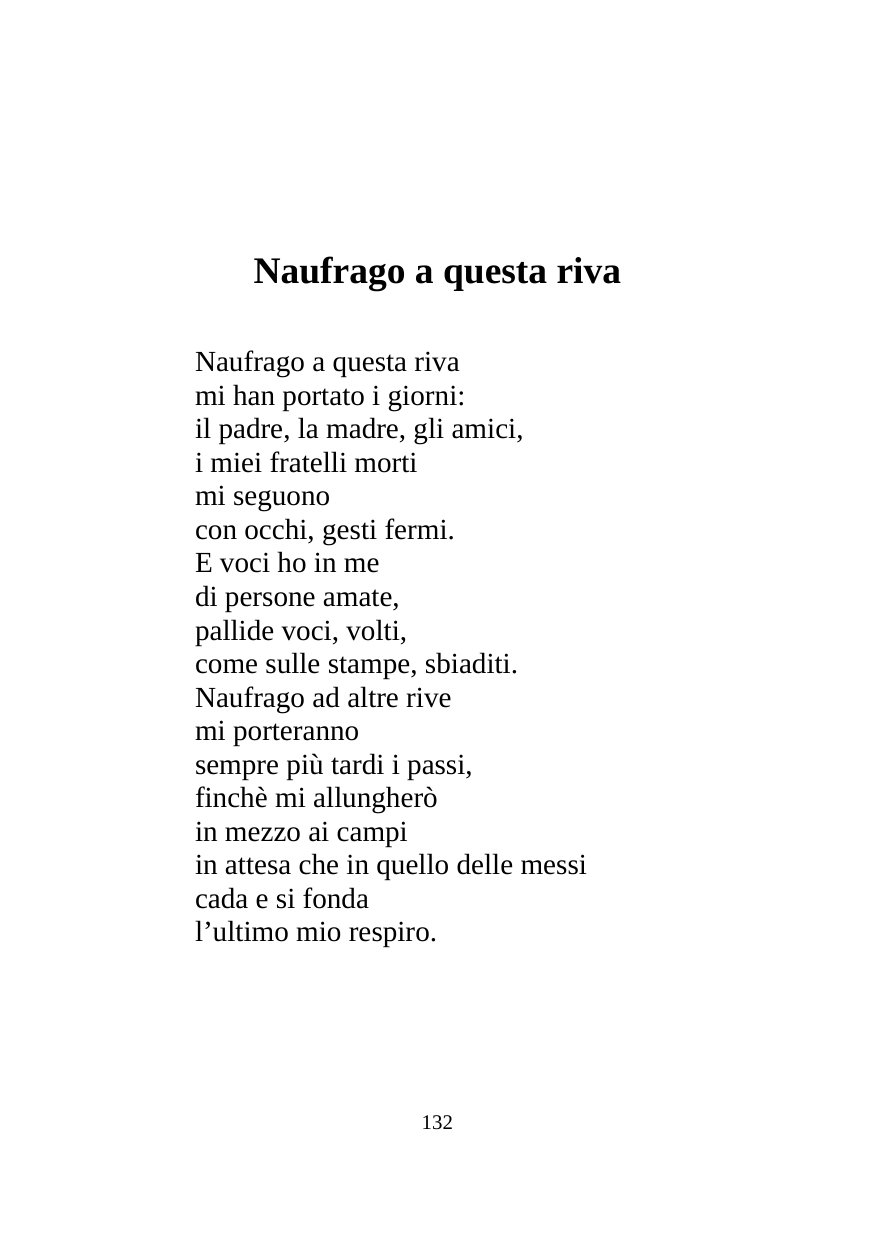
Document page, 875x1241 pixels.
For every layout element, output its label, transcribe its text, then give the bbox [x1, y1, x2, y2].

text Naufrago a questa riva mi han portato i giorni: il padre, la madre, gli amici, i miei fratelli morti mi seguono con occhi, gesti fermi. E voci ho in me di persone amate, pallide voci, volti, come sulle stampe, sbiaditi. Naufrago ad altre rive mi porteranno sempre più tardi i passi, finchè mi allungherò in mezzo ai campi in attesa che in quello delle messi cada e si fonda l’ultimo mio respiro. [195, 344, 768, 948]
subtitle Naufrago a questa riva [106, 248, 768, 291]
